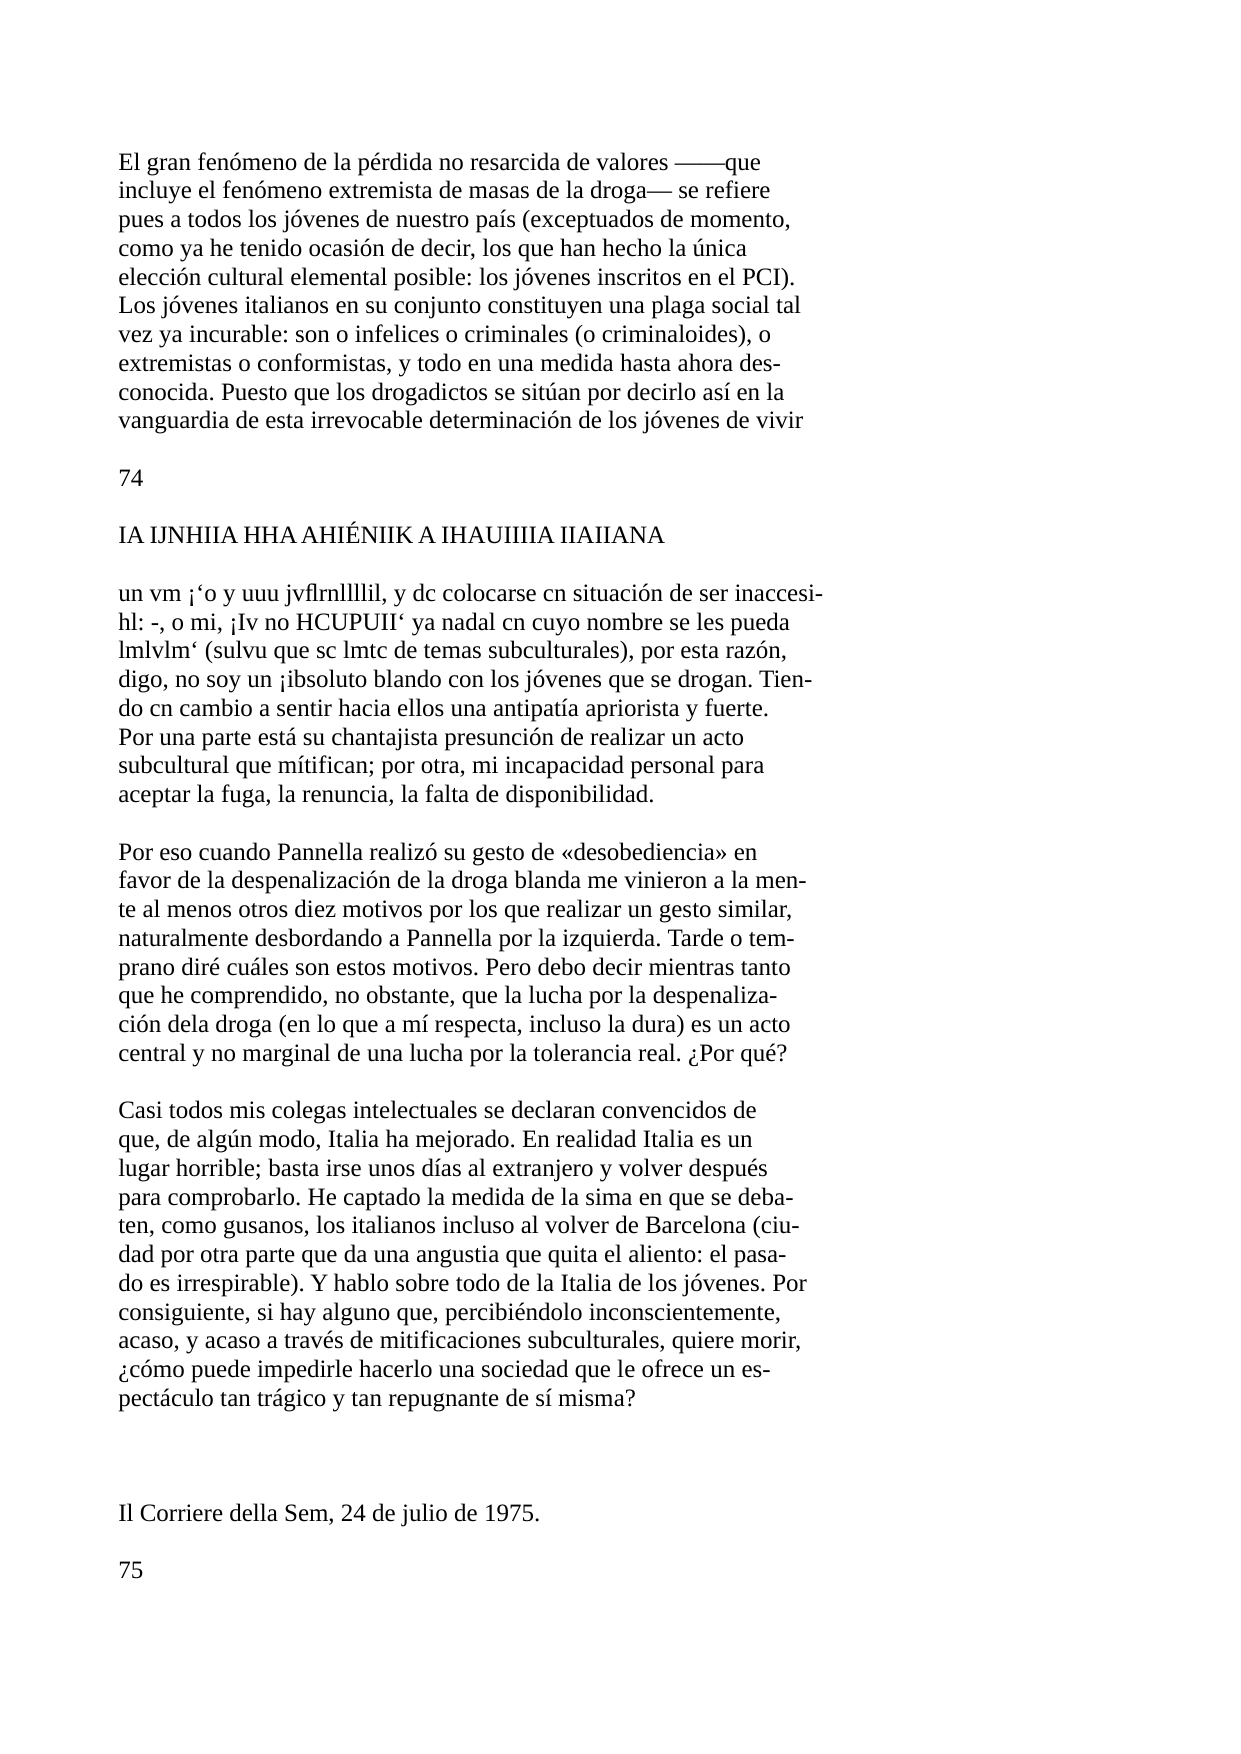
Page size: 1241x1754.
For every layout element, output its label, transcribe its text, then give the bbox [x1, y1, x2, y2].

text 75 [118, 1556, 1122, 1584]
text hl: -, o mi, ¡Iv no HCUPUII‘ ya nadal cn cuyo nombre se les pueda [118, 607, 1122, 636]
text Por eso cuando Pannella realizó su gesto de «desobediencia» en [118, 837, 1122, 866]
text te al menos otros diez motivos por los que realizar un gesto similar, [118, 894, 1122, 923]
text 74 [118, 463, 1122, 492]
text consiguiente, si hay alguno que, percibiéndolo inconscientemente, [118, 1297, 1122, 1326]
text digo, no soy un ¡ibsoluto blando con los jóvenes que se drogan. Tien- [118, 664, 1122, 693]
text pues a todos los jóvenes de nuestro país (exceptuados de momento, [118, 204, 1122, 233]
text do es irrespirable). Y hablo sobre todo de la Italia de los jóvenes. Por [118, 1268, 1122, 1297]
text vez ya incurable: son o infelices o criminales (o criminaloides), o [118, 319, 1122, 348]
text elección cultural elemental posible: los jóvenes inscritos en el PCI). [118, 262, 1122, 291]
text extremistas o conformistas, y todo en una medida hasta ahora des- [118, 348, 1122, 377]
text que he comprendido, no obstante, que la lucha por la despenaliza- [118, 981, 1122, 1009]
text lmlvlm‘ (sulvu que sc lmtc de temas subculturales), por esta razón, [118, 636, 1122, 664]
text un vm ¡‘o y uuu jvﬂrnllllil, y dc colocarse cn situación de ser inaccesi- [118, 578, 1122, 607]
text subcultural que mítifican; por otra, mi incapacidad personal para [118, 751, 1122, 779]
text central y no marginal de una lucha por la tolerancia real. ¿Por qué? [118, 1038, 1122, 1067]
text do cn cambio a sentir hacia ellos una antipatía apriorista y fuerte. [118, 693, 1122, 722]
text lugar horrible; basta irse unos días al extranjero y volver después [118, 1153, 1122, 1182]
text Casi todos mis colegas intelectuales se declaran convencidos de [118, 1096, 1122, 1124]
text IA IJNHIIA HHA AHIÉNIIK A IHAUIIIIA IIAIIANA [118, 521, 1122, 549]
text aceptar la fuga, la renuncia, la falta de disponibilidad. [118, 779, 1122, 808]
text prano diré cuáles son estos motivos. Pero debo decir mientras tanto [118, 952, 1122, 981]
text pectáculo tan trágico y tan repugnante de sí misma? [118, 1383, 1122, 1412]
text para comprobarlo. He captado la medida de la sima en que se deba- [118, 1182, 1122, 1211]
text El gran fenómeno de la pérdida no resarcida de valores ——que [118, 147, 1122, 176]
text Los jóvenes italianos en su conjunto constituyen una plaga social tal [118, 291, 1122, 319]
text que, de algún modo, Italia ha mejorado. En realidad Italia es un [118, 1124, 1122, 1153]
text ¿cómo puede impedirle hacerlo una sociedad que le ofrece un es- [118, 1354, 1122, 1383]
text conocida. Puesto que los drogadictos se sitúan por decirlo así en la [118, 377, 1122, 406]
text incluye el fenómeno extremista de masas de la droga— se refiere [118, 176, 1122, 204]
text ción dela droga (en lo que a mí respecta, incluso la dura) es un acto [118, 1009, 1122, 1038]
text Por una parte está su chantajista presunción de realizar un acto [118, 722, 1122, 751]
text naturalmente desbordando a Pannella por la izquierda. Tarde o tem- [118, 923, 1122, 952]
text ten, como gusanos, los italianos incluso al volver de Barcelona (ciu- [118, 1211, 1122, 1239]
text dad por otra parte que da una angustia que quita el aliento: el pasa- [118, 1239, 1122, 1268]
text como ya he tenido ocasión de decir, los que han hecho la única [118, 233, 1122, 262]
text Il Corriere della Sem, 24 de julio de 1975. [118, 1498, 1122, 1527]
text acaso, y acaso a través de mitificaciones subculturales, quiere morir, [118, 1326, 1122, 1354]
text vanguardia de esta irrevocable determinación de los jóvenes de vivir [118, 406, 1122, 434]
text favor de la despenalización de la droga blanda me vinieron a la men- [118, 866, 1122, 894]
